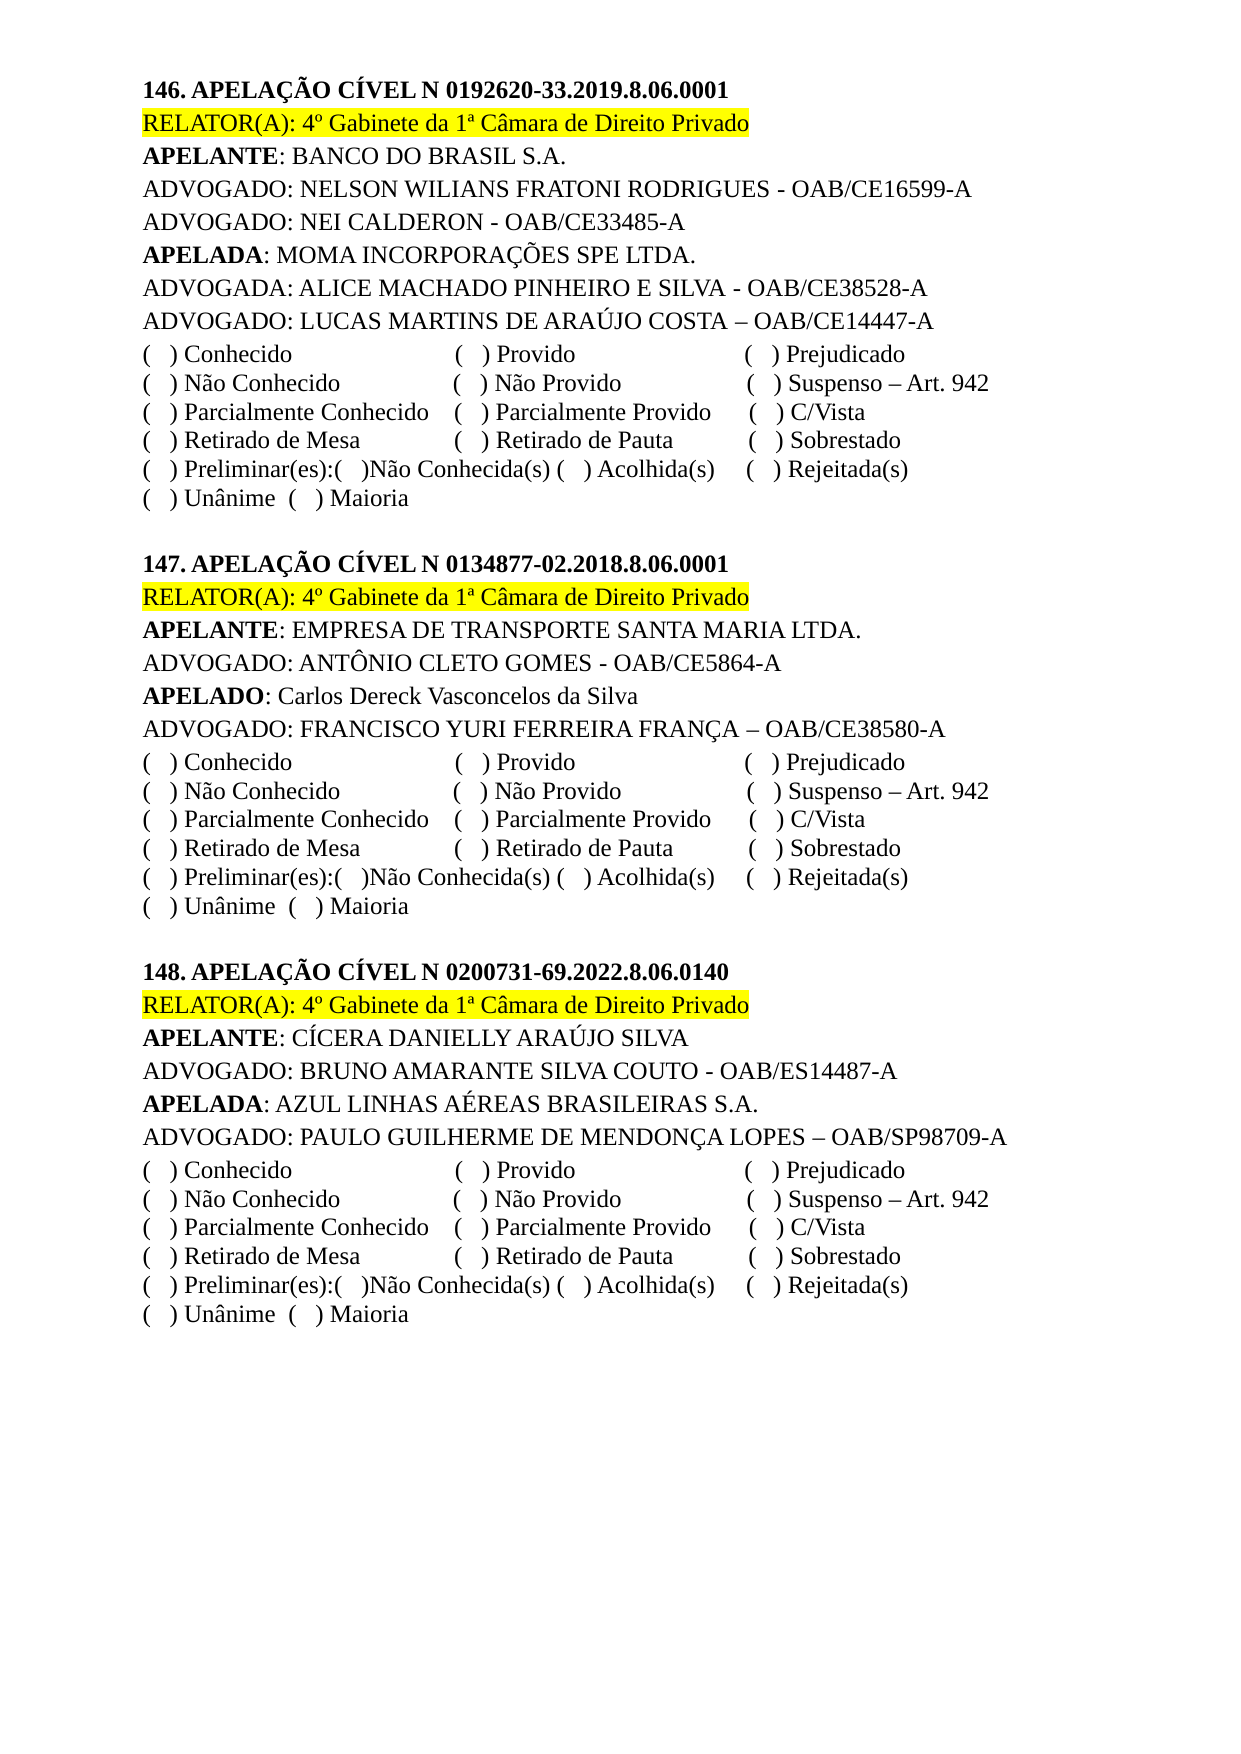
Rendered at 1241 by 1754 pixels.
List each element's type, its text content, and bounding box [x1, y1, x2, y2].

text ( ) Não Conhecido ( ) Não Provido ( ) Suspenso – Art. 942 [142, 776, 1158, 804]
text ( ) Preliminar(es):( )Não Conhecida(s) ( ) Acolhida(s) ( ) Rejeitada(s) [142, 862, 1158, 891]
text ( ) Unânime ( ) Maioria 147. APELAÇÃO CÍVEL N 0134877-02.2018.8.06.0001 RELATOR(A): 4º Gabinete da 1ª Câmara de Direito Privado APELANTE: EMPRESA DE TRANSPORTE SANTA MARIA LTDA. ADVOGADO: ANTÔNIO CLETO GOMES - OAB/CE5864-A APELADO: Carlos Dereck Vasconcelos da Silva ADVOGADO: FRANCISCO YURI FERREIRA FRANÇA – OAB/CE38580-A [142, 483, 1141, 743]
text ( ) Preliminar(es):( )Não Conhecida(s) ( ) Acolhida(s) ( ) Rejeitada(s) [142, 454, 1158, 483]
text ( ) Parcialmente Conhecido ( ) Parcialmente Provido ( ) C/Vista [142, 397, 1158, 425]
text ( ) Retirado de Mesa ( ) Retirado de Pauta ( ) Sobrestado [142, 1241, 1158, 1270]
text ( ) Não Conhecido ( ) Não Provido ( ) Suspenso – Art. 942 [142, 368, 1158, 397]
text ( ) Unânime ( ) Maioria 148. APELAÇÃO CÍVEL N 0200731-69.2022.8.06.0140 RELATOR(A): 4º Gabinete da 1ª Câmara de Direito Privado APELANTE: CÍCERA DANIELLY ARAÚJO SILVA ADVOGADO: BRUNO AMARANTE SILVA COUTO - OAB/ES14487-A APELADA: AZUL LINHAS AÉREAS BRASILEIRAS S.A. ADVOGADO: PAULO GUILHERME DE MENDONÇA LOPES – OAB/SP98709-A [142, 891, 1141, 1151]
text ( ) Retirado de Mesa ( ) Retirado de Pauta ( ) Sobrestado [142, 833, 1158, 862]
text ( ) Parcialmente Conhecido ( ) Parcialmente Provido ( ) C/Vista [142, 804, 1158, 833]
text ( ) Não Conhecido ( ) Não Provido ( ) Suspenso – Art. 942 [142, 1184, 1158, 1212]
text ( ) Retirado de Mesa ( ) Retirado de Pauta ( ) Sobrestado [142, 425, 1158, 454]
text ( ) Parcialmente Conhecido ( ) Parcialmente Provido ( ) C/Vista [142, 1212, 1158, 1241]
text ( ) Unânime ( ) Maioria [142, 1299, 1141, 1393]
text ( ) Conhecido ( ) Provido ( ) Prejudicado [142, 747, 1141, 776]
text 146. APELAÇÃO CÍVEL N 0192620-33.2019.8.06.0001 RELATOR(A): 4º Gabinete da 1ª Câmara de Direito Privado APELANTE: BANCO DO BRASIL S.A. ADVOGADO: NELSON WILIANS FRATONI RODRIGUES - OAB/CE16599-A ADVOGADO: NEI CALDERON - OAB/CE33485-A APELADA: MOMA INCORPORAÇÕES SPE LTDA. ADVOGADA: ALICE MACHADO PINHEIRO E SILVA - OAB/CE38528-A ADVOGADO: LUCAS MARTINS DE ARAÚJO COSTA – OAB/CE14447-A [142, 75, 1141, 335]
text ( ) Preliminar(es):( )Não Conhecida(s) ( ) Acolhida(s) ( ) Rejeitada(s) [142, 1270, 1158, 1299]
text ( ) Conhecido ( ) Provido ( ) Prejudicado [142, 1155, 1141, 1184]
text ( ) Conhecido ( ) Provido ( ) Prejudicado [142, 339, 1141, 368]
